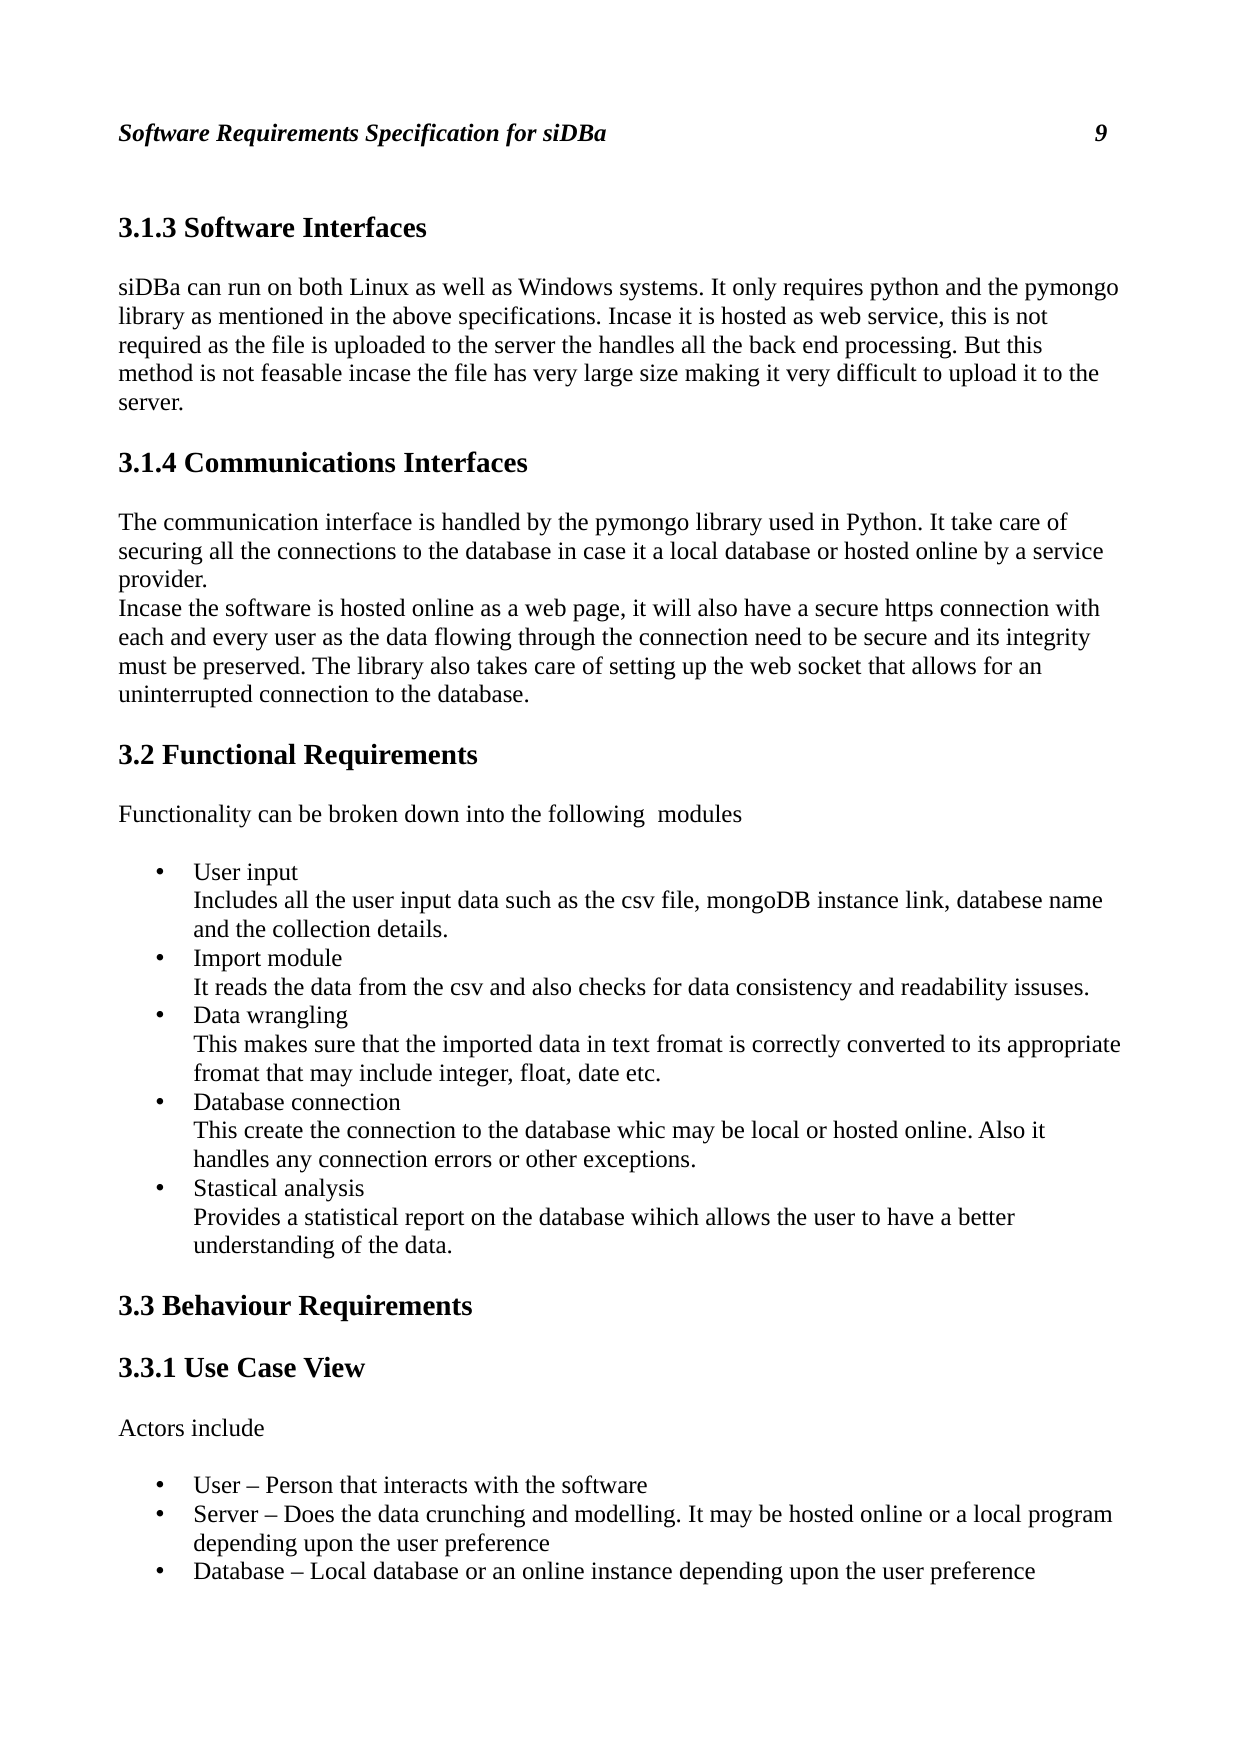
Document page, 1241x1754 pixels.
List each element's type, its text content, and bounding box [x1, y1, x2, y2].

text 3.3 Behaviour Requirements [118, 1288, 1122, 1322]
list User input [156, 857, 1122, 886]
list Provides a statistical report on the database wihich allows the user to have a better understanding of the data. [156, 1202, 1122, 1259]
list It reads the data from the csv and also checks for data consistency and readability issuses. [156, 972, 1122, 1001]
text 3.3.1 Use Case View [118, 1350, 1122, 1384]
list Database connection [156, 1087, 1122, 1116]
text Actors include [118, 1413, 1122, 1441]
text 3.1.4 Communications Interfaces [118, 445, 1122, 478]
list Import module [156, 943, 1122, 972]
text siDBa can run on both Linux as well as Windows systems. It only requires python and the pymongo library as mentioned in the above specifications. Incase it is hosted as web service, this is not required as the file is uploaded to the server the handles all the back end processing. But this method is not feasable incase the file has very large size making it very difficult to upload it to the server. [118, 272, 1122, 416]
text 3.1.3 Software Interfaces [118, 210, 1122, 243]
list This create the connection to the database whic may be local or hosted online. Also it handles any connection errors or other exceptions. [156, 1116, 1122, 1173]
text The communication interface is handled by the pymongo library used in Python. It take care of securing all the connections to the database in case it a local database or hosted online by a service provider. [118, 507, 1122, 593]
text Incase the software is hosted online as a web page, it will also have a secure https connection with each and every user as the data flowing through the connection need to be secure and its integrity must be preserved. The library also takes care of setting up the web socket that allows for an uninterrupted connection to the database. [118, 593, 1122, 708]
list Server – Does the data crunching and modelling. It may be hosted online or a local program depending upon the user preference [156, 1499, 1122, 1556]
list User – Person that interacts with the software [156, 1470, 1122, 1499]
text 3.2 Functional Requirements [118, 737, 1122, 771]
list Stastical analysis [156, 1173, 1122, 1202]
list Data wrangling [156, 1001, 1122, 1029]
list Database – Local database or an online instance depending upon the user preference [156, 1556, 1122, 1585]
text Functionality can be broken down into the following modules [118, 799, 1122, 828]
list Includes all the user input data such as the csv file, mongoDB instance link, databese name and the collection details. [156, 886, 1122, 943]
list This makes sure that the imported data in text fromat is correctly converted to its appropriate fromat that may include integer, float, date etc. [156, 1029, 1122, 1087]
